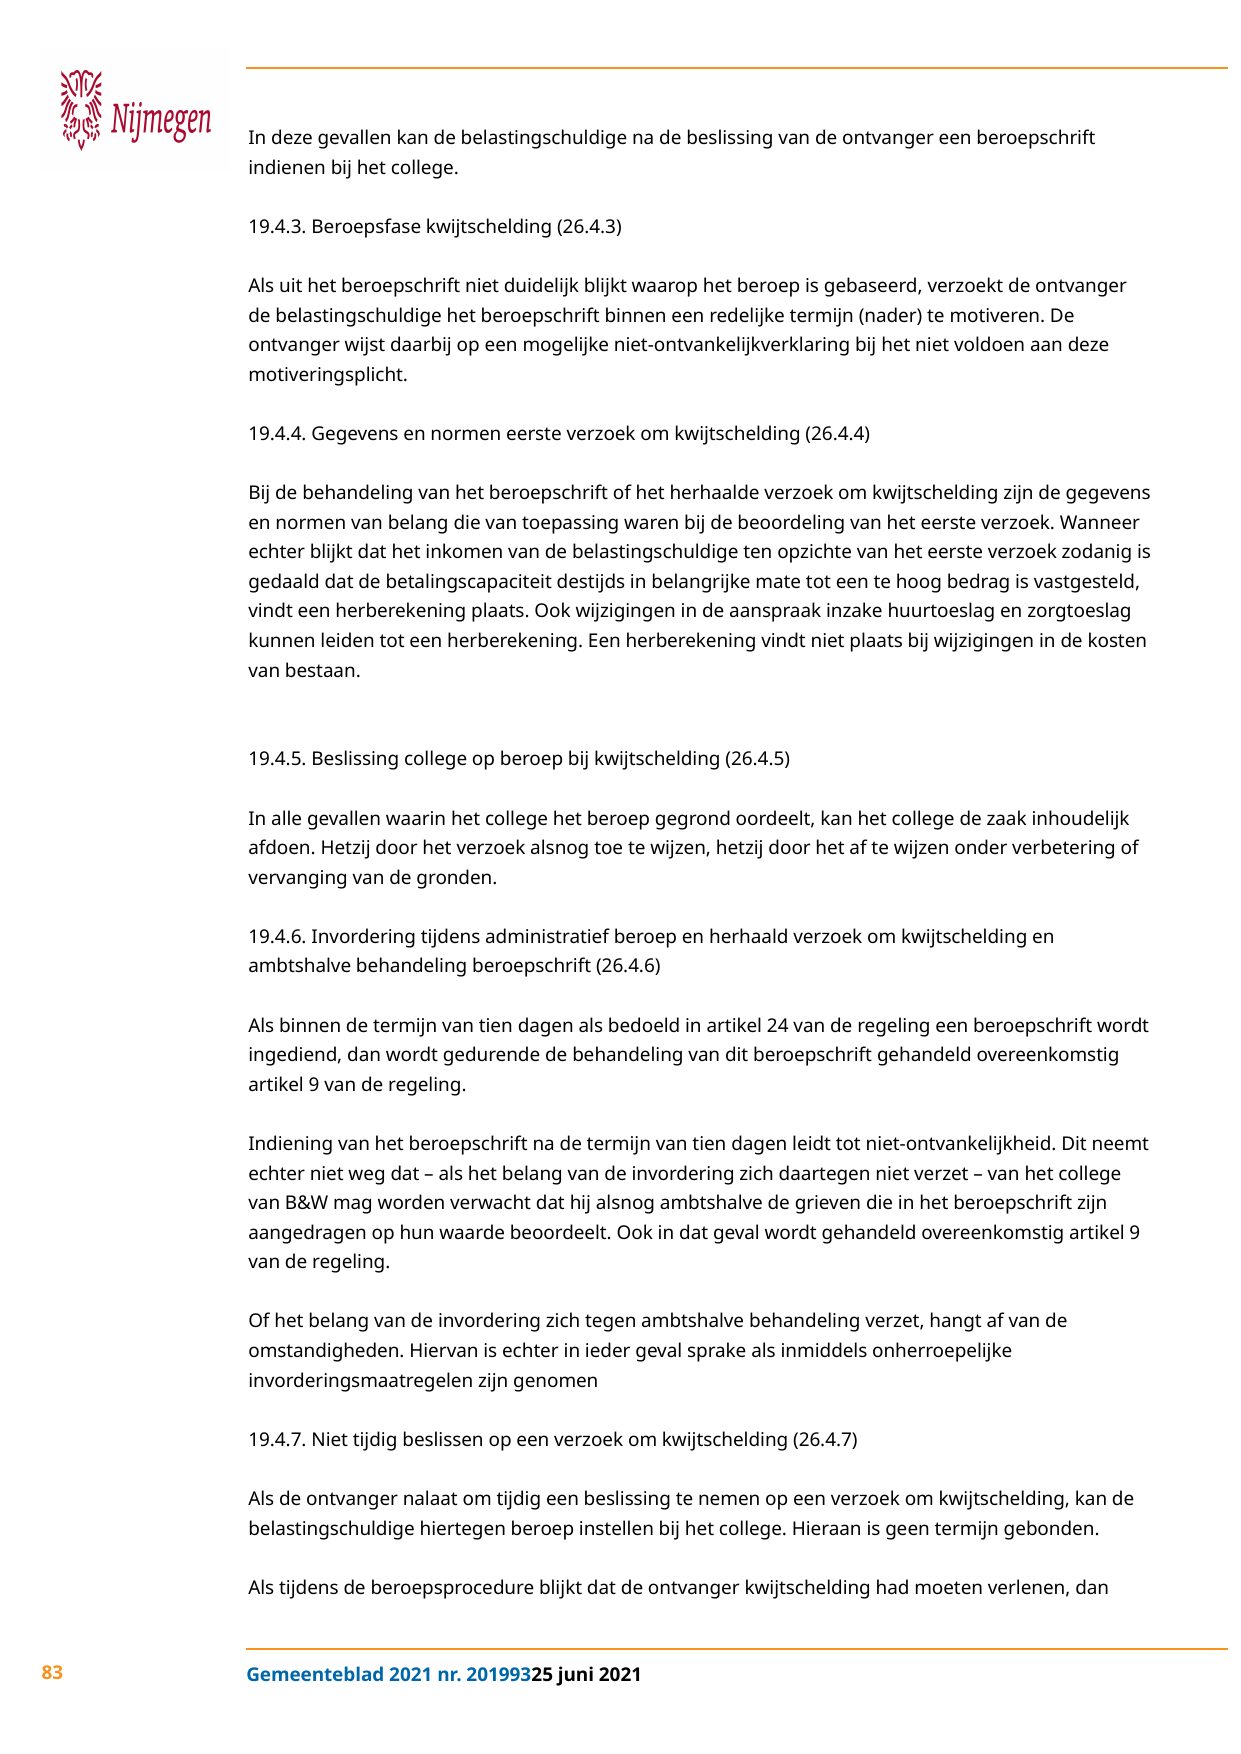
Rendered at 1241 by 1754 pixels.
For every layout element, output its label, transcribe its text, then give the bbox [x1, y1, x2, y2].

text 19.4.3. Beroepsfase kwijtschelding (26.4.3) [248, 213, 1152, 239]
text 19.4.6. Invordering tijdens administratief beroep en herhaald verzoek om kwijtschelding en ambtshalve behandeling beroepschrift (26.4.6) [248, 923, 1152, 978]
text Als uit het beroepschrift niet duidelijk blijkt waarop het beroep is gebaseerd, verzoekt de ontvanger de belastingschuldige het beroepschrift binnen een redelijke termijn (nader) te motiveren. De ontvanger wijst daarbij op een mogelijke niet-ontvankelijkverklaring bij het niet voldoen aan deze motiveringsplicht. [248, 272, 1152, 387]
text Indiening van het beroepschrift na de termijn van tien dagen leidt tot niet-ontvankelijkheid. Dit neemt echter niet weg dat – als het belang van de invordering zich daartegen niet verzet – van het college van B&W mag worden verwacht dat hij alsnog ambtshalve de grieven die in het beroepschrift zijn aangedragen op hun waarde beoordeelt. Ook in dat geval wordt gehandeld overeenkomstig artikel 9 van de regeling. [248, 1130, 1152, 1274]
text Als tijdens de beroepsprocedure blijkt dat de ontvanger kwijtschelding had moeten verlenen, dan [248, 1574, 1152, 1600]
text Of het belang van de invordering zich tegen ambtshalve behandeling verzet, hangt af van de omstandigheden. Hiervan is echter in ieder geval sprake als inmiddels onherroepelijke invorderingsmaatregelen zijn genomen [248, 1308, 1152, 1393]
picture [41, 47, 231, 172]
text 19.4.5. Beslissing college op beroep bij kwijtschelding (26.4.5) [248, 746, 1152, 771]
text Als de ontvanger nalaat om tijdig een beslissing te nemen op een verzoek om kwijtschelding, kan de belastingschuldige hiertegen beroep instellen bij het college. Hieraan is geen termijn gebonden. [248, 1485, 1152, 1541]
text In deze gevallen kan de belastingschuldige na de beslissing van de ontvanger een beroepschrift indienen bij het college. [248, 124, 1152, 180]
text Bij de behandeling van het beroepschrift of het herhaalde verzoek om kwijtschelding zijn de gegevens en normen van belang die van toepassing waren bij de beoordeling van het eerste verzoek. Wanneer echter blijkt dat het inkomen van de belastingschuldige ten opzichte van het eerste verzoek zodanig is gedaald dat de betalingscapaciteit destijds in belangrijke mate tot een te hoog bedrag is vastgesteld, vindt een herberekening plaats. Ook wijzigingen in de aanspraak inzake huurtoeslag en zorgtoeslag kunnen leiden tot een herberekening. Een herberekening vindt niet plaats bij wijzigingen in de kosten van bestaan. [248, 479, 1152, 683]
text In alle gevallen waarin het college het beroep gegrond oordeelt, kan het college de zaak inhoudelijk afdoen. Hetzij door het verzoek alsnog toe te wijzen, hetzij door het af te wijzen onder verbetering of vervanging van de gronden. [248, 805, 1152, 890]
text Als binnen de termijn van tien dagen als bedoeld in artikel 24 van de regeling een beroepschrift wordt ingediend, dan wordt gedurende de behandeling van dit beroepschrift gehandeld overeenkomstig artikel 9 van de regeling. [248, 1012, 1152, 1097]
text 19.4.7. Niet tijdig beslissen op een verzoek om kwijtschelding (26.4.7) [248, 1426, 1152, 1452]
text 19.4.4. Gegevens en normen eerste verzoek om kwijtschelding (26.4.4) [248, 420, 1152, 446]
